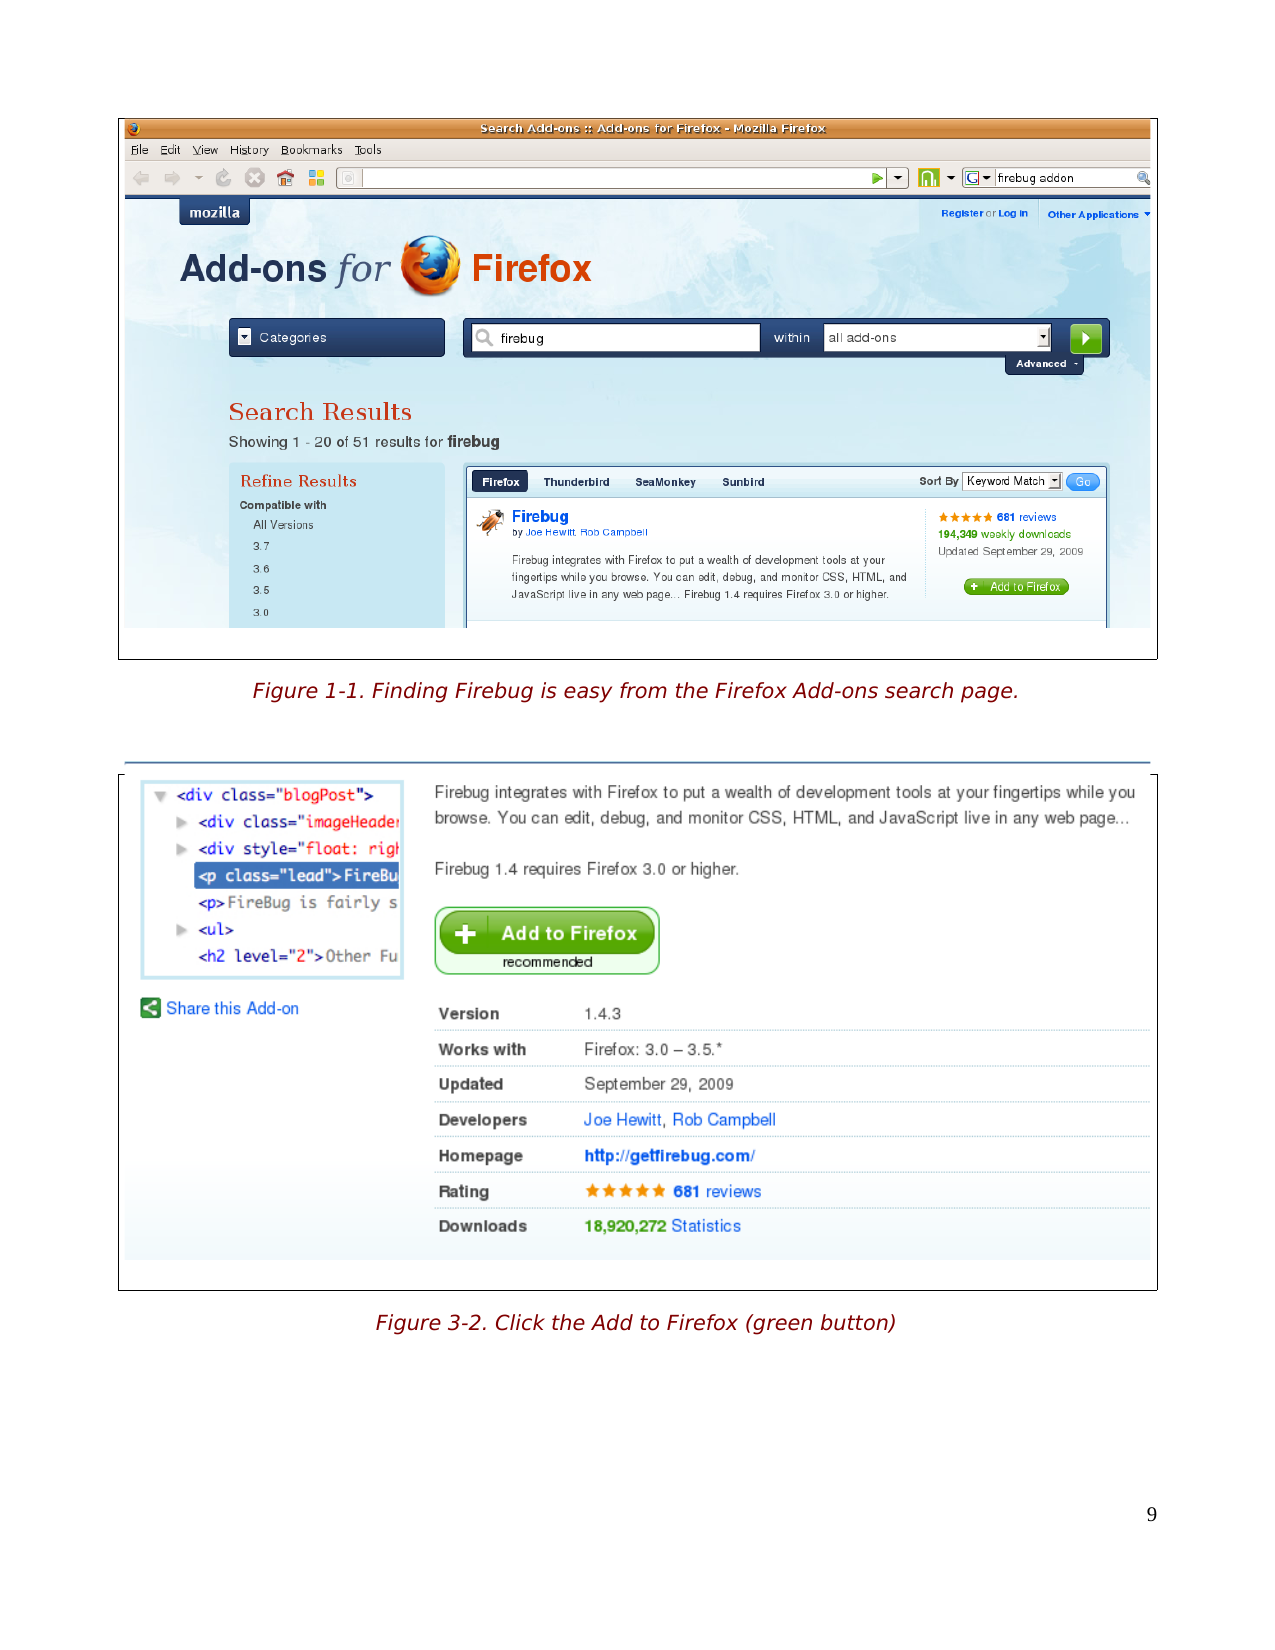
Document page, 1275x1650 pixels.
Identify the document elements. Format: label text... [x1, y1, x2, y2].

title Figure 1-1. Finding Firebug is easy from the Firefox Add-ons search page. [193, 679, 1082, 704]
title Figure 3-2. Click the Add to Firefox (green button) [193, 1311, 1082, 1335]
picture [124, 761, 1151, 1260]
picture [124, 118, 1151, 628]
